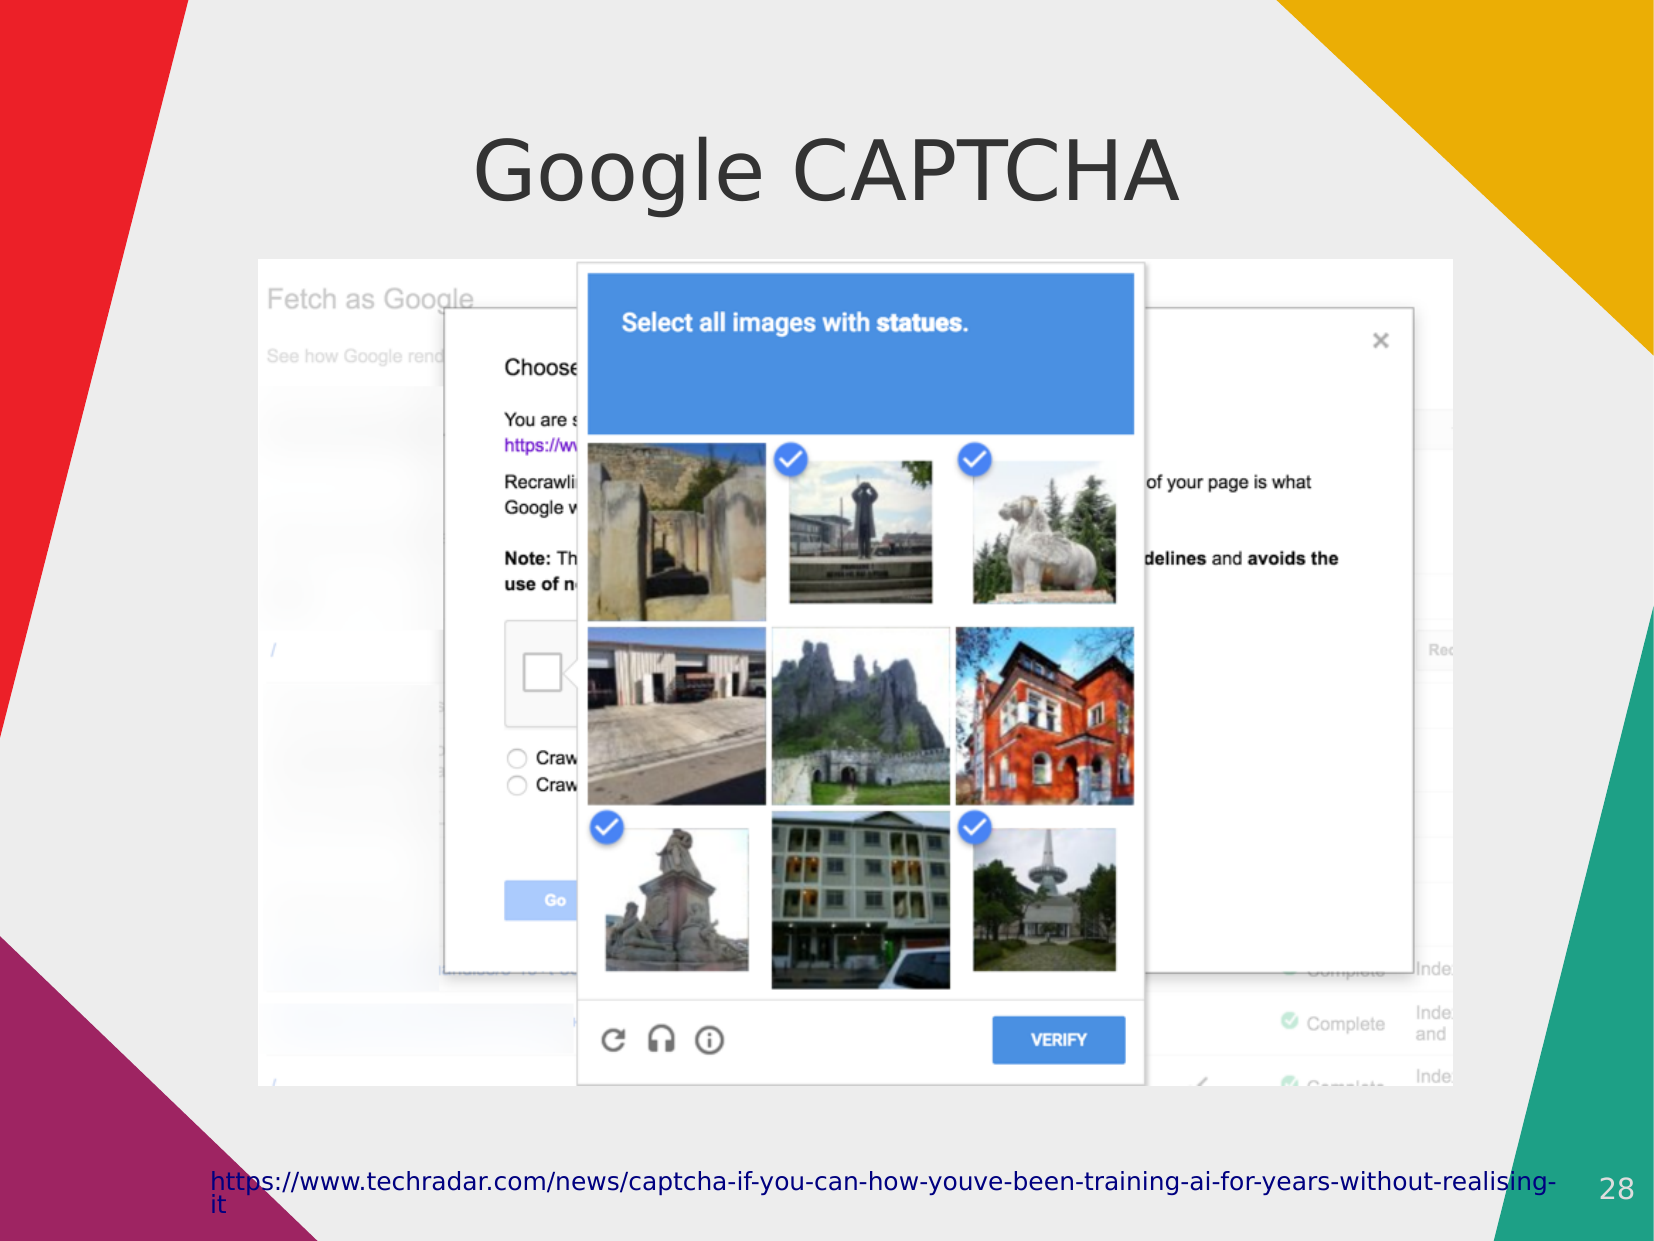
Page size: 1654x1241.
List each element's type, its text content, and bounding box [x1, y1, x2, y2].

picture [258, 259, 1453, 1086]
list https://www.techradar.com/news/captcha-if-you-can-how-youve-been-training-ai-for-years-without-realising-it [139, 1166, 1563, 1213]
title Google CAPTCHA [114, 73, 1539, 271]
